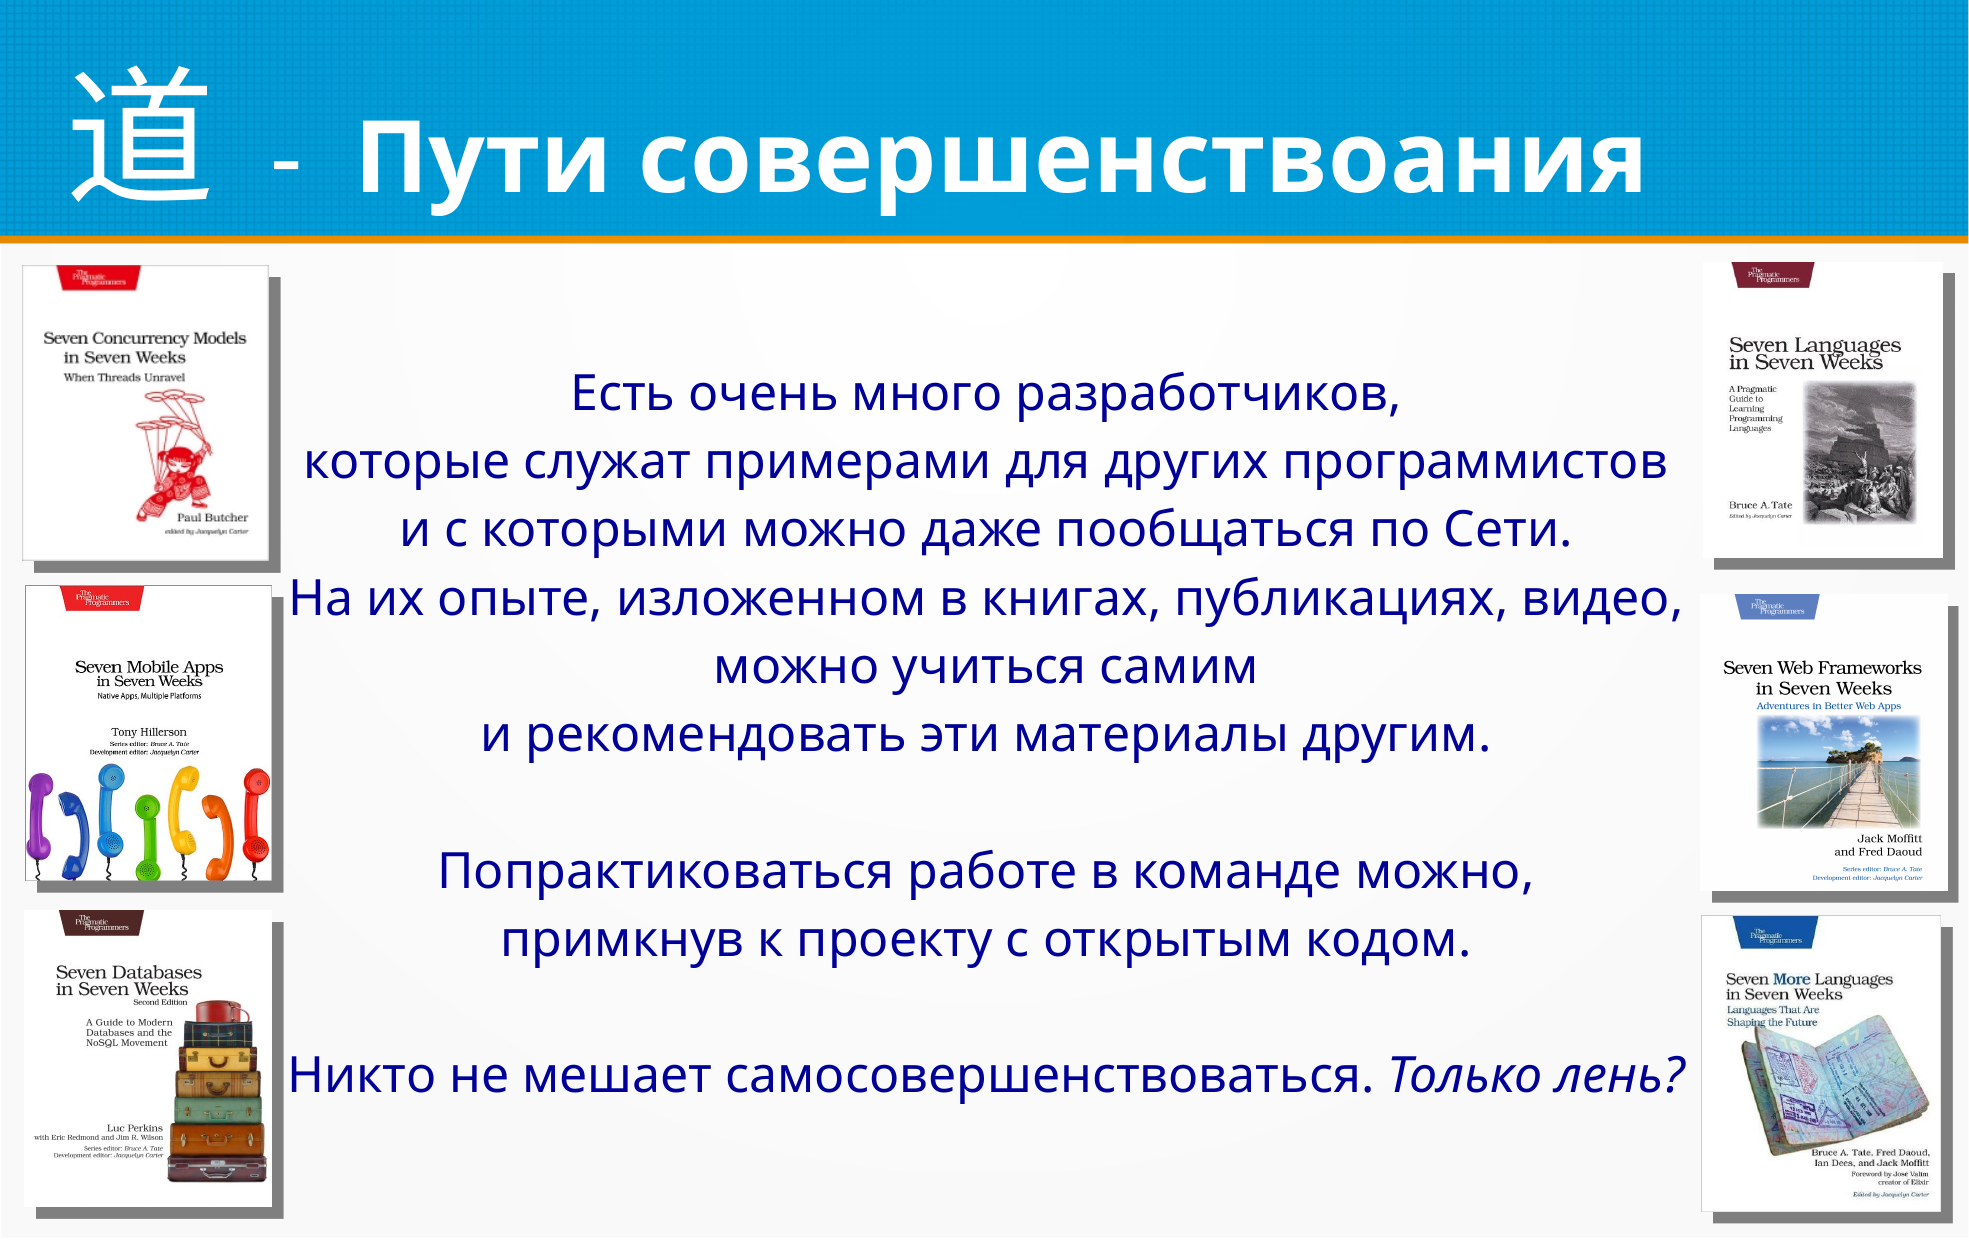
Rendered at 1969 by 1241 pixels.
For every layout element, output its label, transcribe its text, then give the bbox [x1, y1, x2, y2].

text_box 道 - Пути совершенствоания [59, 43, 1902, 212]
text_box Есть очень много разработчиков, которые служат примерами для других программистов и с которыми можно даже пообщаться по Сети. На их опыте, изложенном в книгах, публикациях, видео, можно учиться самим и рекомендовать эти материалы другим. Попрактиковаться работе в команде можно, примкнув к проекту с открытым кодом. Никто не мешает самосовершенствоваться. Только лень? [70, 289, 1902, 1176]
picture [0, 236, 1969, 1241]
